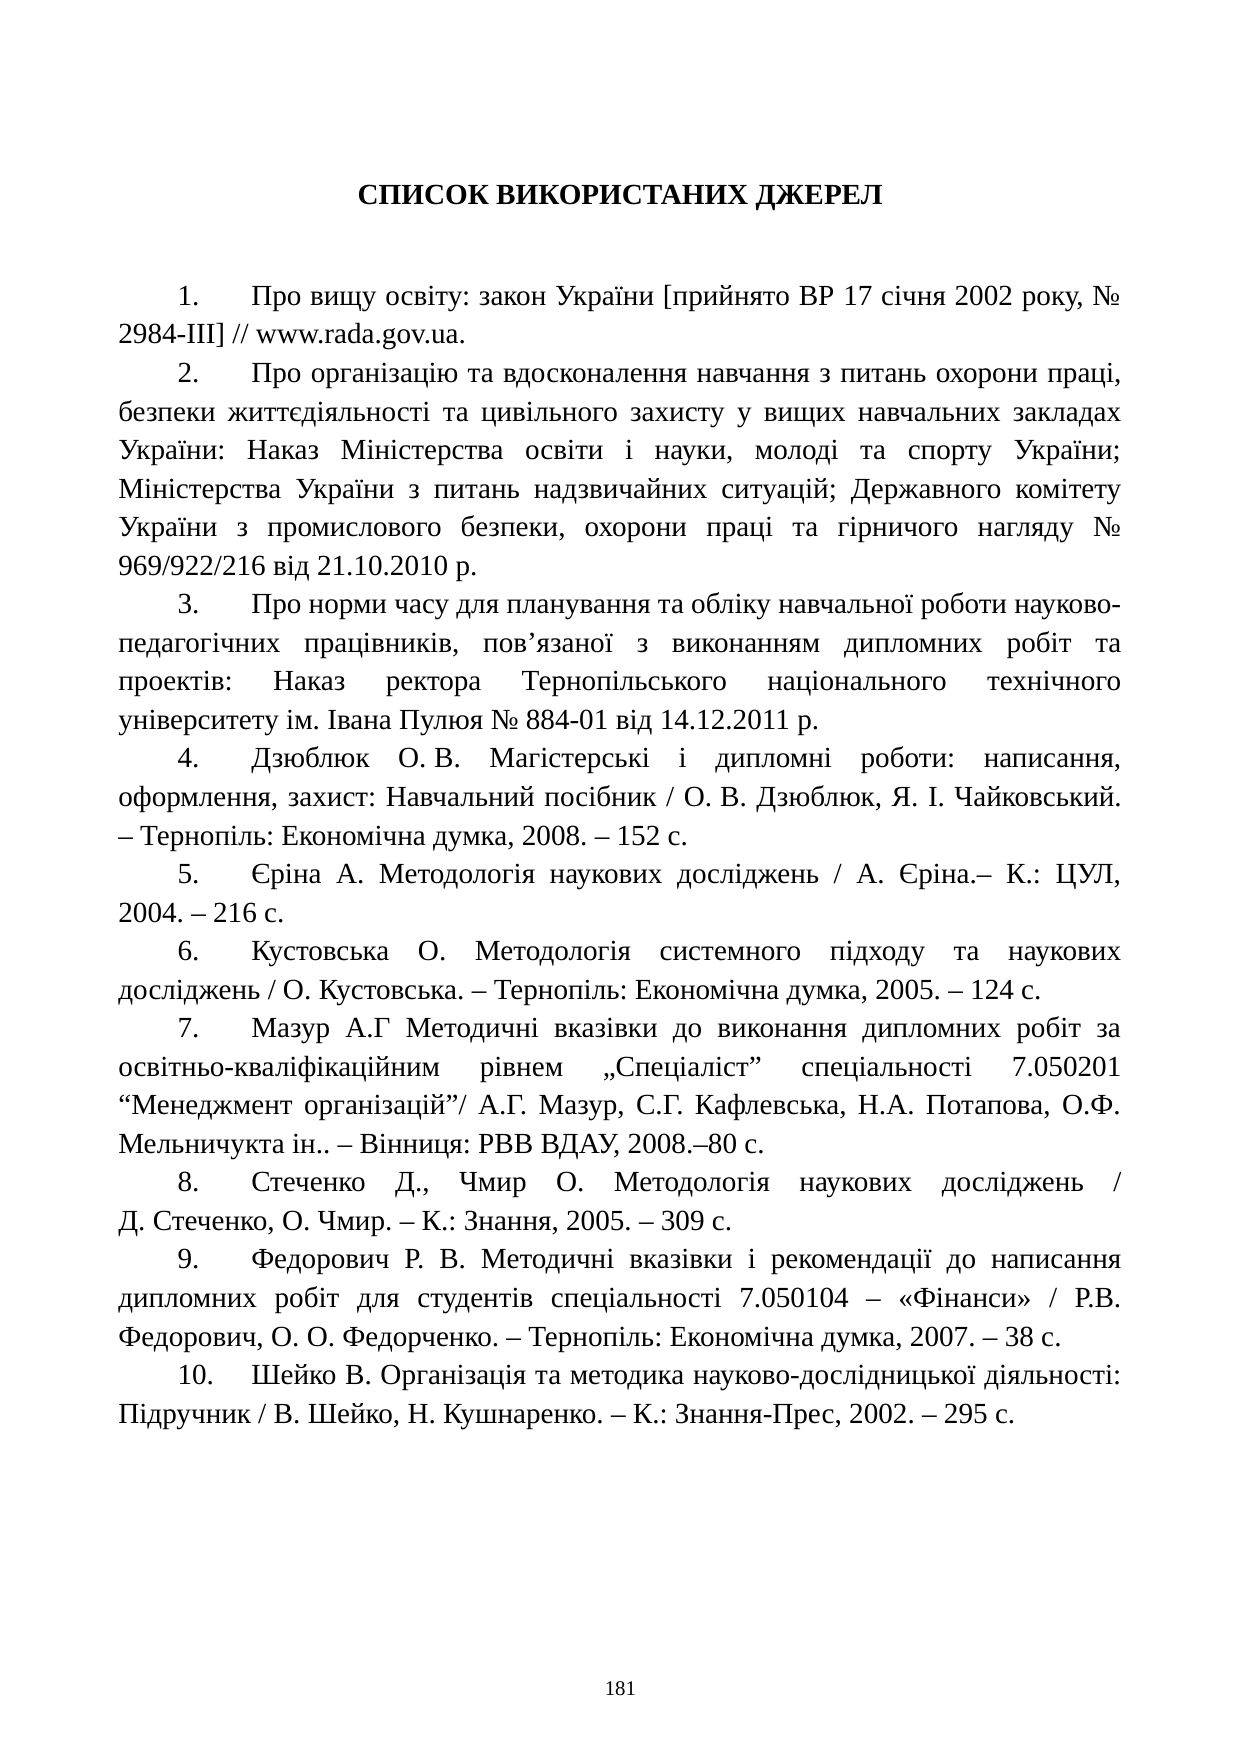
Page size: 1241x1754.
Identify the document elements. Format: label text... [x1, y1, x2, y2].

list Дзюблюк О. В. Магістерські і дипломні роботи: написання, оформлення, захист: Навчальний посібник / О. В. Дзюблюк, Я. І. Чайковський. – Тернопіль: Економічна думка, 2008. – 152 с. [118, 741, 1122, 851]
list Шейко В. Організація та методика науково-дослідницької діяльності: Підручник / В. Шейко, Н. Кушнаренко. – К.: Знання-Прес, 2002. – 295 с. [118, 1357, 1122, 1429]
list Стеченко Д., Чмир О. Методологія наукових досліджень / Д. Стеченко, О. Чмир. – К.: Знання, 2005. – 309 с. [118, 1164, 1122, 1237]
list Про норми часу для планування та обліку навчальної роботи науково-педагогічних працівників, пов’язаної з виконанням дипломних робіт та проектів: Наказ ректора Тернопільського національного технічного університету ім. Івана Пулюя № 884-01 від 14.12.2011 р. [118, 586, 1122, 736]
list Кустовська О. Методологія системного підходу та наукових досліджень / О. Кустовська. – Тернопіль: Економічна думка, 2005. – 124 с. [118, 933, 1122, 1005]
list Єріна А. Методологія наукових досліджень / А. Єріна.– К.: ЦУЛ, 2004. – 216 с. [118, 856, 1122, 928]
list Про організацію та вдосконалення навчання з питань охорони праці, безпеки життєдіяльності та цивільного захисту у вищих навчальних закладах України: Наказ Міністерства освіти і науки, молоді та спорту України; Міністерства України з питань надзвичайних ситуацій; Державного комітету України з промислового безпеки, охорони праці та гірничого нагляду № 969/922/216 від 21.10.2010 р. [118, 355, 1122, 581]
list Мазур А.Г Методичні вказівки до виконання дипломних робіт за освітньо-кваліфікаційним рівнем „Спеціаліст” спеціальності 7.050201 “Менеджмент організацій”/ А.Г. Мазур, С.Г. Кафлевська, Н.А. Потапова, О.Ф. Мельничукта ін.. – Вінниця: РВВ ВДАУ, 2008.–80 с. [118, 1010, 1122, 1159]
list Про вищу освіту: закон України [прийнято ВР 17 січня 2002 року, № 2984-ІІІ] // www.rada.gov.ua. [118, 278, 1122, 350]
text Список використаних джерел [118, 177, 1122, 211]
list Федорович Р. В. Методичні вказівки і рекомендації до написання дипломних робіт для студентів спеціальності 7.050104 – «Фінанси» / Р.В. Федорович, О. О. Федорченко. – Тернопіль: Економічна думка, 2007. – 38 с. [118, 1242, 1122, 1352]
